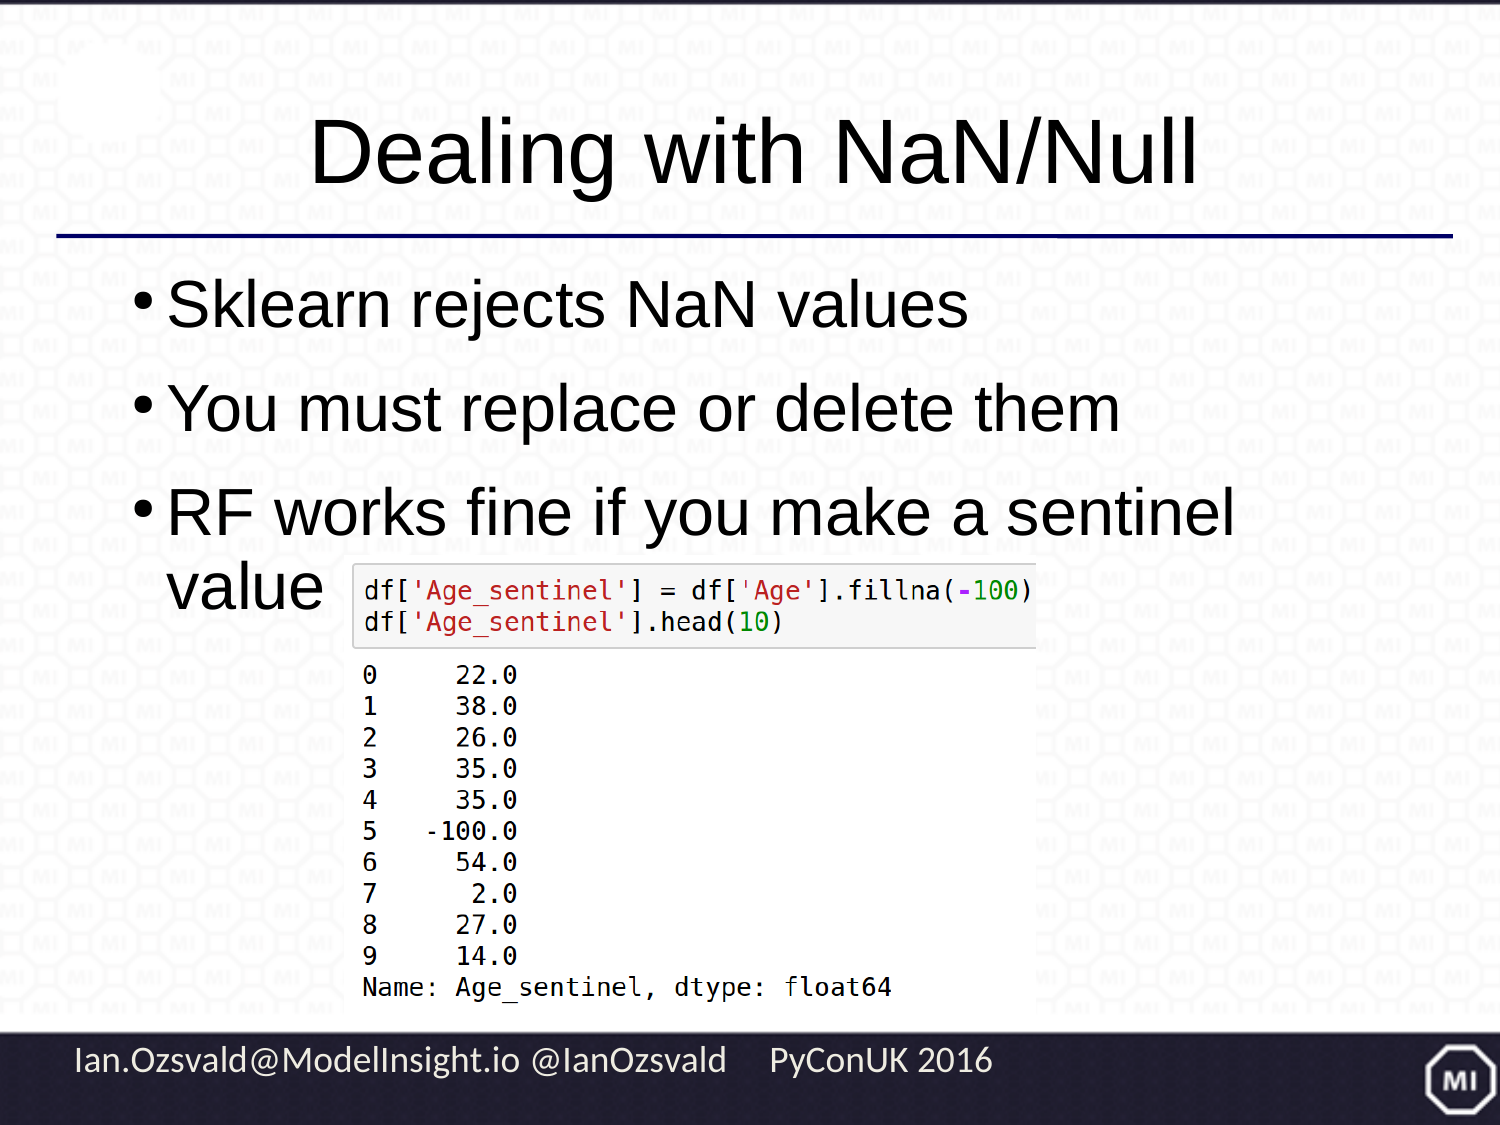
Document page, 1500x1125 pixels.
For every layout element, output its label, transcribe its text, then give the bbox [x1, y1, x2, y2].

title Dealing with NaN/Null [56, 59, 1453, 247]
picture [0, 0, 1500, 1125]
list Sklearn rejects NaN values You must replace or delete them RF works fine if you make a sentinel value [75, 263, 1395, 916]
